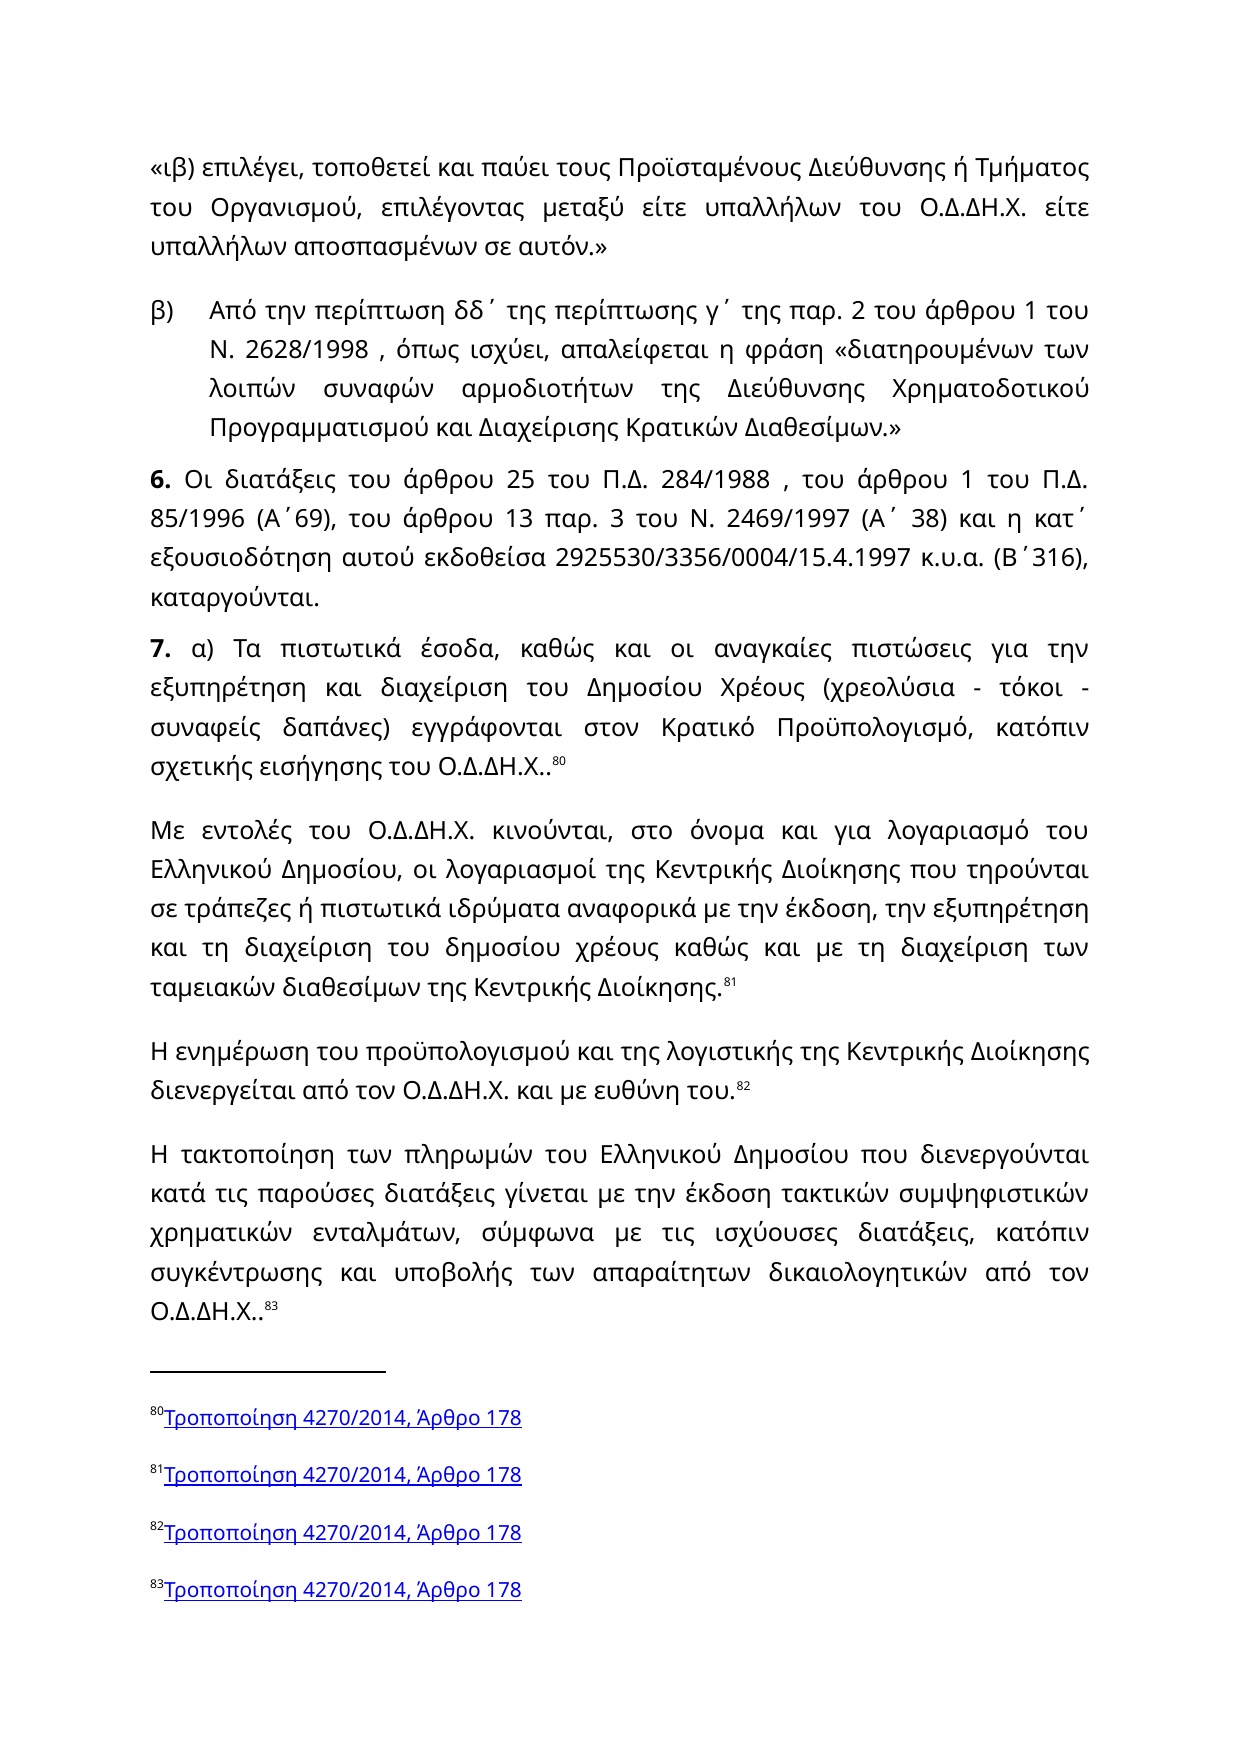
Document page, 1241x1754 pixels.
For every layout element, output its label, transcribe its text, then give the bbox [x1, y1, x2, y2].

text Με εντολές του Ο.Δ.ΔΗ.Χ. κινούνται, στο όνομα και για λογαριασμό του Ελληνικού Δημοσίου, οι λογαριασμοί της Κεντρικής Διοίκησης που τηρούνται σε τράπεζες ή πιστωτικά ιδρύματα αναφορικά με την έκδοση, την εξυπηρέτηση και τη διαχείριση του δημοσίου χρέους καθώς και με τη διαχείριση των ταμειακών διαθεσίμων της Κεντρικής Διοίκησης. [150, 812, 1090, 1003]
text Η τακτοποίηση των πληρωμών του Ελληνικού Δημοσίου που διενεργούνται κατά τις παρούσες διατάξεις γίνεται με την έκδοση τακτικών συμψηφιστικών χρηματικών ενταλμάτων, σύμφωνα με τις ισχύουσες διατάξεις, κατόπιν συγκέντρωσης και υποβολής των απαραίτητων δικαιολογητικών από τον Ο.Δ.ΔΗ.Χ.. [150, 1137, 1090, 1327]
text Τροποποίηση 4270/2014, Άρθρο 178 [150, 1576, 1090, 1604]
list β) Από την περίπτωση δδ΄ της περίπτωσης γ΄ της παρ. 2 του άρθρου 1 του Ν. 2628/1998 , όπως ισχύει, απαλείφεται η φράση «διατηρουμένων των λοιπών συναφών αρμοδιοτήτων της Διεύθυνσης Χρηματοδοτικού Προγραμματισμού και Διαχείρισης Κρατικών Διαθεσίμων.» [150, 292, 1090, 444]
text Τροποποίηση 4270/2014, Άρθρο 178 [150, 1403, 1090, 1431]
text Τροποποίηση 4270/2014, Άρθρο 178 [150, 1460, 1090, 1489]
text 6. Οι διατάξεις του άρθρου 25 του Π.Δ. 284/1988 , του άρθρου 1 του Π.Δ. 85/1996 (Α΄69), του άρθρου 13 παρ. 3 του Ν. 2469/1997 (Α΄ 38) και η κατ΄ εξουσιοδότηση αυτού εκδοθείσα 2925530/3356/0004/15.4.1997 κ.υ.α. (Β΄316), καταργούνται. [150, 462, 1090, 613]
text 7. α) Τα πιστωτικά έσοδα, καθώς και οι αναγκαίες πιστώσεις για την εξυπηρέτηση και διαχείριση του Δημοσίου Χρέους (χρεολύσια - τόκοι - συναφείς δαπάνες) εγγράφονται στον Κρατικό Προϋπολογισμό, κατόπιν σχετικής εισήγησης του Ο.Δ.ΔΗ.Χ.. [150, 631, 1090, 782]
text Τροποποίηση 4270/2014, Άρθρο 178 [150, 1518, 1090, 1546]
text «ιβ) επιλέγει, τοποθετεί και παύει τους Προϊσταμένους Διεύθυνσης ή Τμήματος του Οργανισμού, επιλέγοντας μεταξύ είτε υπαλλήλων του Ο.Δ.ΔΗ.Χ. είτε υπαλλήλων αποσπασμένων σε αυτόν.» [150, 150, 1090, 262]
text Η ενημέρωση του προϋπολογισμού και της λογιστικής της Κεντρικής Διοίκησης διενεργείται από τον Ο.Δ.ΔΗ.Χ. και με ευθύνη του. [150, 1033, 1090, 1107]
